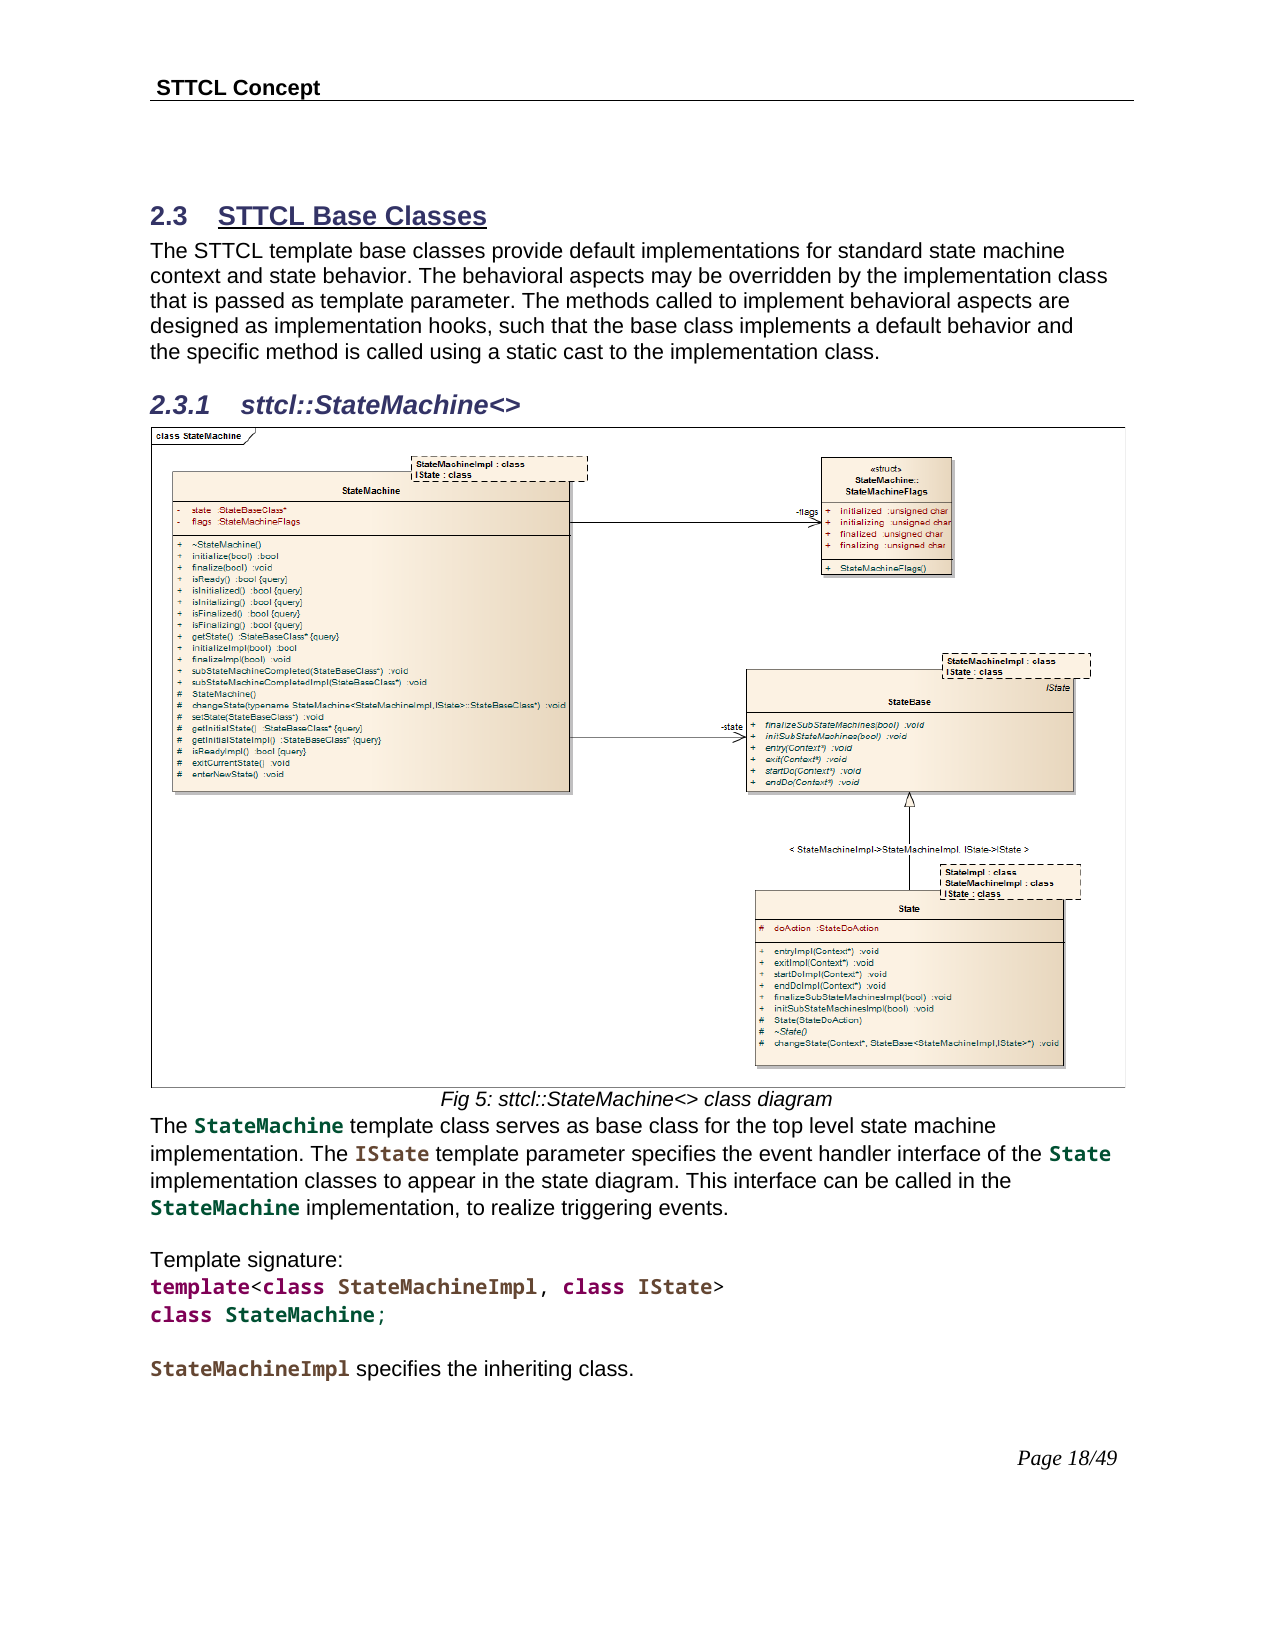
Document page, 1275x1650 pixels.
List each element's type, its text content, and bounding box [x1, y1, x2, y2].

text the specific method is called using a static cast to the implementation class. [150, 338, 1125, 364]
text StateMachineImpl specifies the inheriting class. [150, 1354, 1125, 1383]
picture [150, 426, 1125, 1088]
text template<class StateMachineImpl, class IState> [150, 1272, 1125, 1301]
text The StateMachine template class serves as base class for the top level state machine implementation. The IState template parameter specifies the event handler interface of the State implementation classes to appear in the state diagram. This interface can be called in the StateMachine implementation, to realize triggering events. [150, 1111, 1125, 1222]
subtitle sttcl::StateMachine<> [150, 389, 1125, 420]
subtitle STTCL Base Classes [150, 200, 1125, 231]
text Template signature: [150, 1247, 1125, 1272]
text The STTCL template base classes provide default implementations for standard state machine context and state behavior. The behavioral aspects may be overridden by the implementation class that is passed as template parameter. The methods called to implement behavioral aspects are designed as implementation hooks, such that the base class implements a default behavior and [150, 238, 1125, 338]
text Fig 5: sttcl::StateMachine<> class diagram [150, 1088, 1125, 1111]
text class StateMachine; [150, 1301, 1125, 1329]
